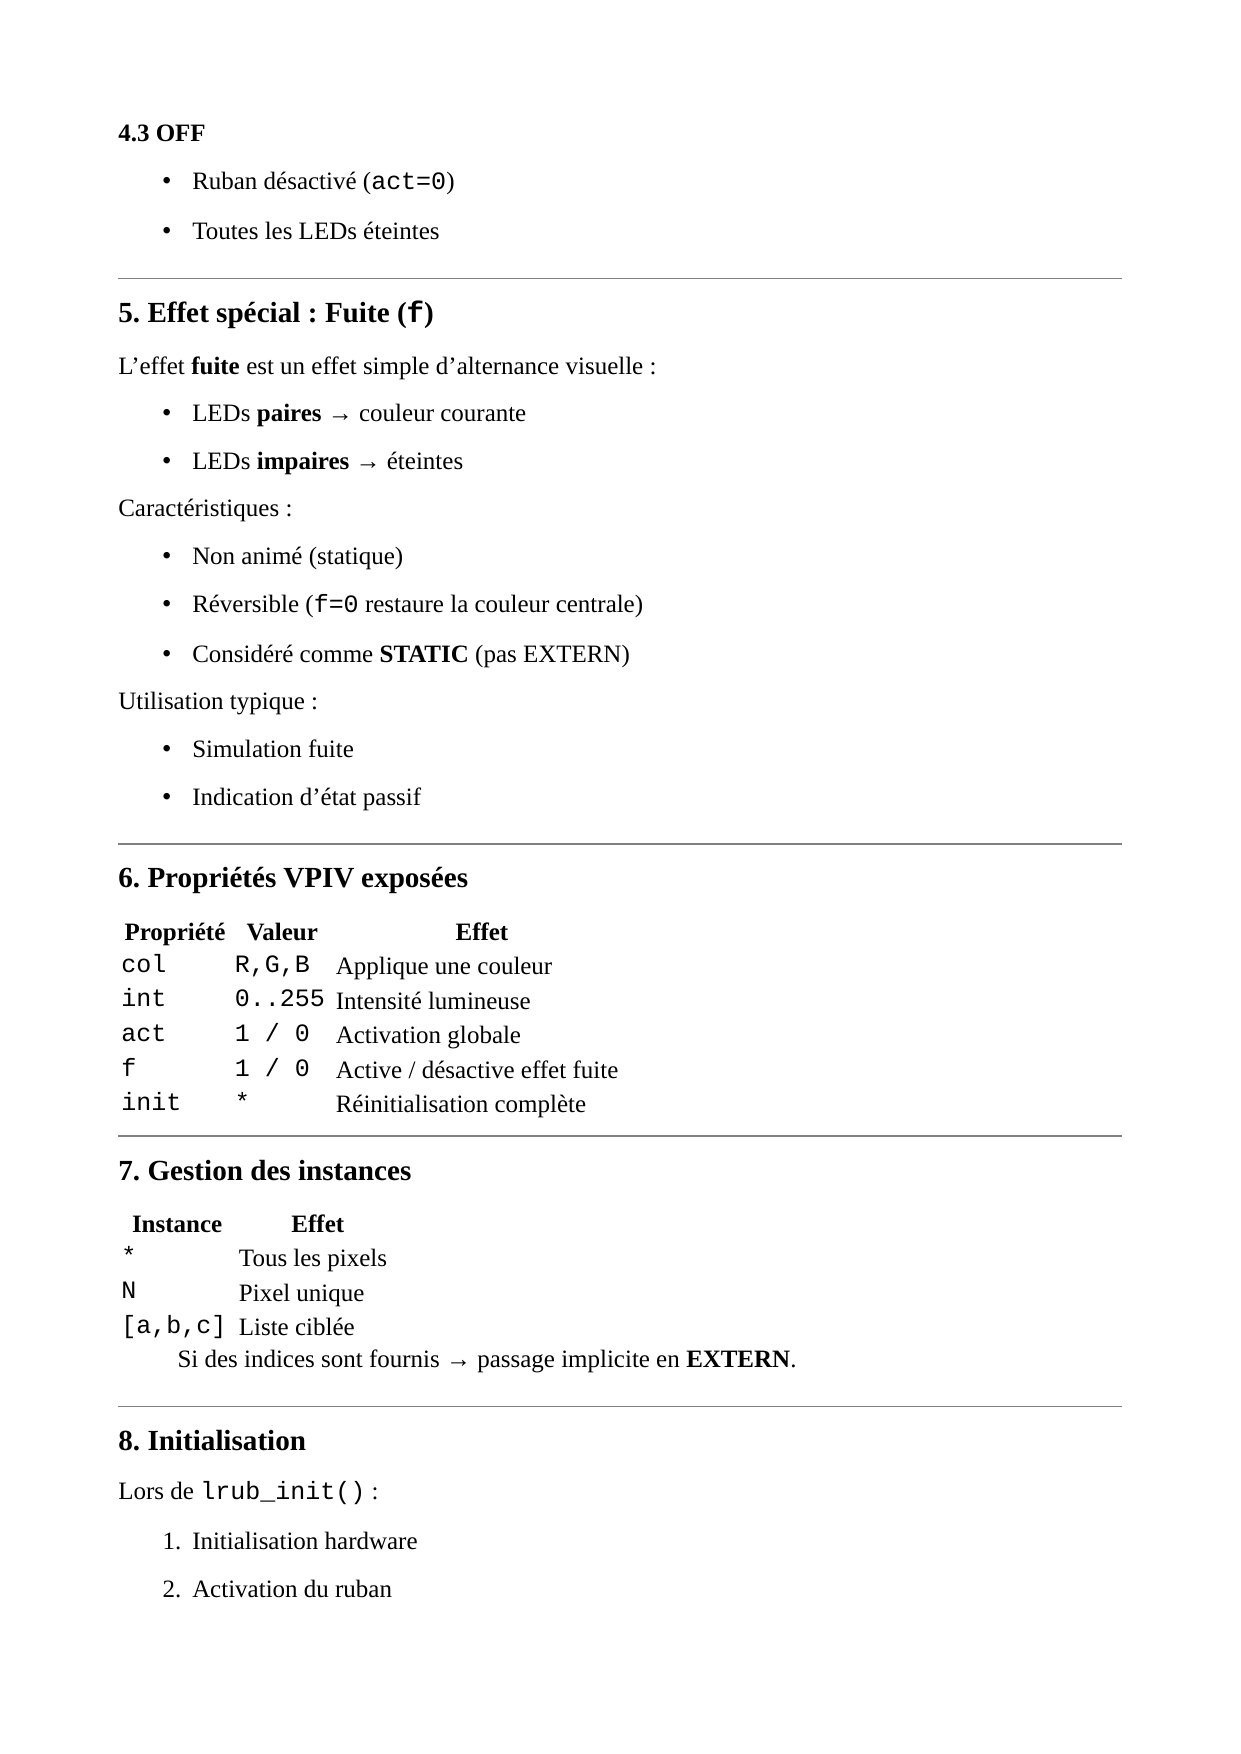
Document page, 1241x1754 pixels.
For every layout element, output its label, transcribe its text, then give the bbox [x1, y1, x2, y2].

list LEDs paires → couleur courante [162, 398, 1122, 427]
table_cell 1 / 0 [232, 1018, 333, 1052]
table_header Effet [333, 914, 631, 948]
table_header Propriété [118, 914, 232, 948]
table_cell Active / désactive effet fuite [333, 1052, 631, 1087]
table_cell * [118, 1240, 236, 1275]
table_cell * [232, 1087, 333, 1121]
table_header Valeur [232, 914, 333, 948]
table_cell Intensité lumineuse [333, 983, 631, 1017]
list Simulation fuite [162, 734, 1122, 763]
table_cell act [118, 1018, 232, 1052]
table_cell 0..255 [232, 983, 333, 1017]
text Utilisation typique : [118, 686, 1122, 715]
table_cell 1 / 0 [232, 1052, 333, 1087]
list Réversible (f=0 restaure la couleur centrale) [162, 589, 1122, 619]
text Si des indices sont fournis → passage implicite en EXTERN. [177, 1344, 1063, 1373]
table_cell Tous les pixels [236, 1240, 399, 1275]
text Caractéristiques : [118, 493, 1122, 522]
subtitle 5. Effet spécial : Fuite (f) [118, 295, 1122, 331]
table_cell int [118, 983, 232, 1017]
table_cell Liste ciblée [236, 1310, 399, 1344]
table_cell Pixel unique [236, 1275, 399, 1309]
list Ruban désactivé (act=0) [162, 166, 1122, 197]
table_cell R,G,B [232, 948, 333, 983]
subtitle 6. Propriétés VPIV exposées [118, 861, 1122, 894]
text L’effet fuite est un effet simple d’alternance visuelle : [118, 351, 1122, 379]
table_cell Réinitialisation complète [333, 1087, 631, 1121]
table_cell init [118, 1087, 232, 1121]
table_cell Applique une couleur [333, 948, 631, 983]
list Initialisation hardware [162, 1526, 1122, 1555]
list Activation du ruban [162, 1574, 1122, 1603]
table_cell f [118, 1052, 232, 1087]
table_cell [a,b,c] [118, 1310, 236, 1344]
subtitle 4.3 OFF [118, 118, 1122, 147]
table_cell col [118, 948, 232, 983]
list LEDs impaires → éteintes [162, 446, 1122, 475]
table_cell N [118, 1275, 236, 1309]
subtitle 7. Gestion des instances [118, 1153, 1122, 1186]
table_header Instance [118, 1206, 236, 1240]
list Indication d’état passif [162, 782, 1122, 810]
table_header Effet [236, 1206, 399, 1240]
list Non animé (statique) [162, 541, 1122, 570]
table_cell Activation globale [333, 1018, 631, 1052]
list Considéré comme STATIC (pas EXTERN) [162, 639, 1122, 667]
text Lors de lrub_init() : [118, 1476, 1122, 1507]
subtitle 8. Initialisation [118, 1423, 1122, 1457]
list Toutes les LEDs éteintes [162, 216, 1122, 244]
